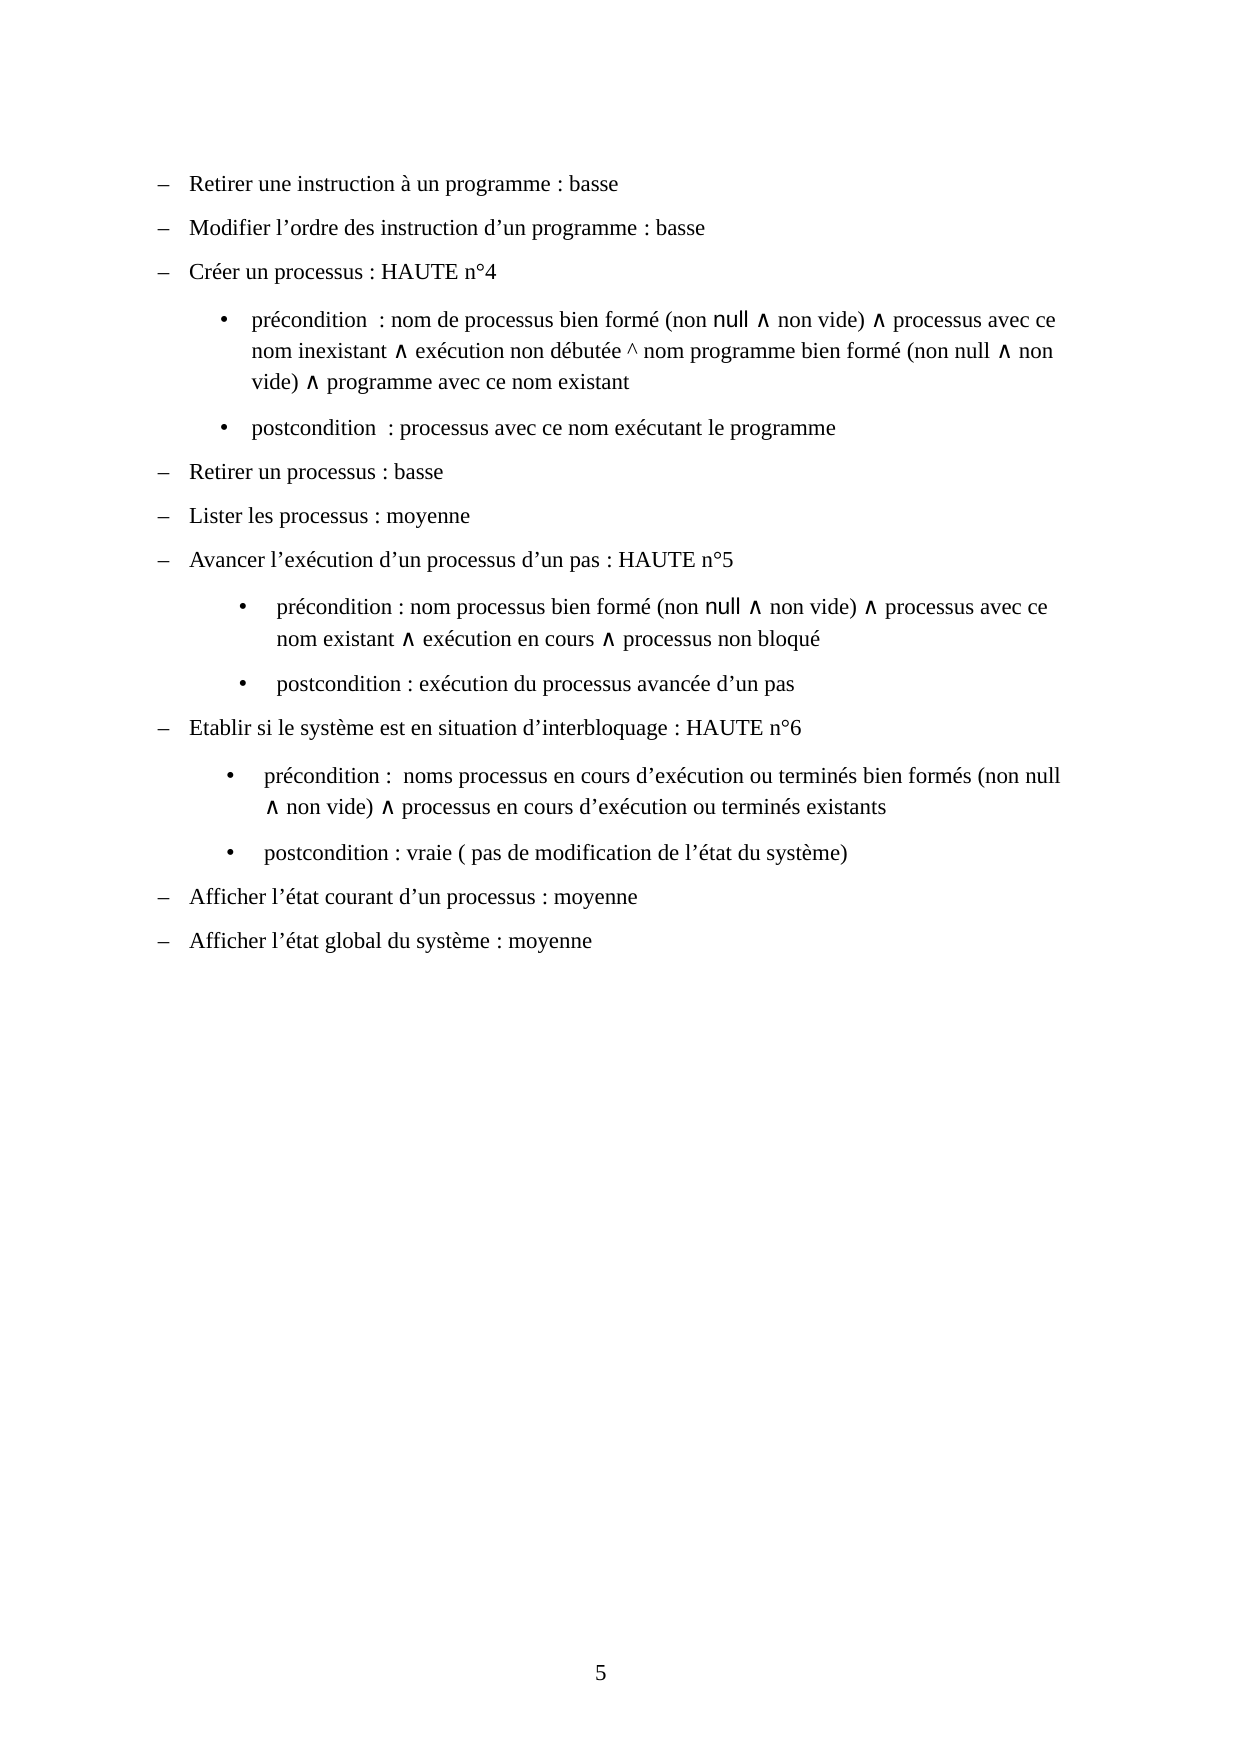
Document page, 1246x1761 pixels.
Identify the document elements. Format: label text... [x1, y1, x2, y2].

list précondition : nom de processus bien formé (non null ∧ non vide) ∧ processus avec ce nom inexistant ∧ exécution non débutée ^ nom programme bien formé (non null ∧ non vide) ∧ programme avec ce nom existant [220, 302, 1075, 396]
list postcondition : vraie ( pas de modification de l’état du système) [226, 839, 1075, 865]
list – Afficher l’état global du système : moyenne [158, 927, 1075, 953]
list postcondition : exécution du processus avancée d’un pas [239, 670, 1075, 697]
list – Afficher l’état courant d’un processus : moyenne [158, 883, 1075, 909]
list postcondition : processus avec ce nom exécutant le programme [220, 414, 1075, 440]
list – Lister les processus : moyenne [158, 502, 1075, 528]
list précondition : noms processus en cours d’exécution ou terminés bien formés (non null ∧ non vide) ∧ processus en cours d’exécution ou terminés existants [226, 758, 1075, 821]
list – Retirer une instruction à un programme : basse [158, 170, 1075, 197]
list – Retirer un processus : basse [158, 458, 1075, 484]
list – Modifier l’ordre des instruction d’un programme : basse [158, 214, 1075, 241]
list – Avancer l’exécution d’un processus d’un pas : HAUTE n°5 [158, 546, 1075, 572]
list – Etablir si le système est en situation d’interbloquage : HAUTE n°6 [158, 714, 1075, 741]
list – Créer un processus : HAUTE n°4 [158, 258, 1075, 285]
list précondition : nom processus bien formé (non null ∧ non vide) ∧ processus avec ce nom existant ∧ exécution en cours ∧ processus non bloqué [239, 590, 1075, 653]
